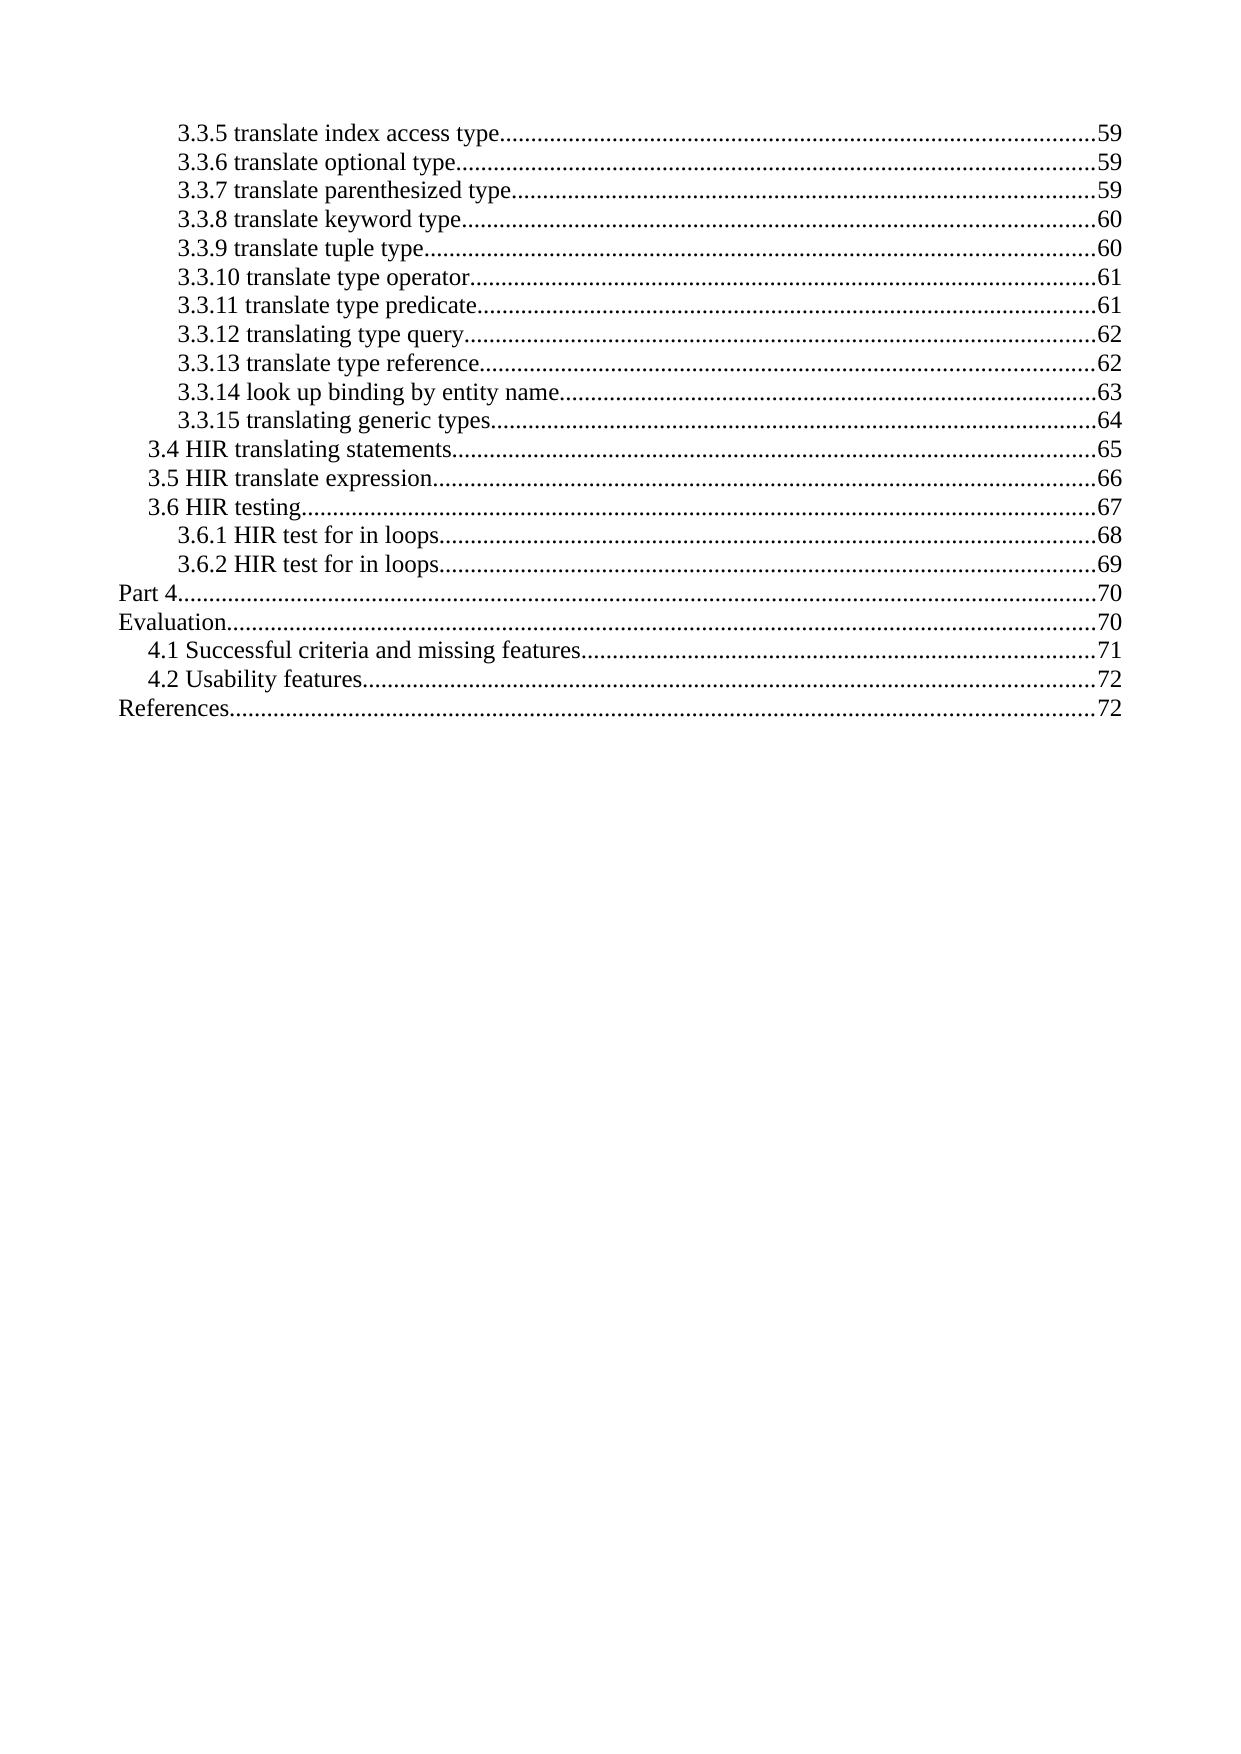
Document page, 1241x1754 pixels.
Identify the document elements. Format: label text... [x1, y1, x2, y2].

text 3.3.5 translate index access type 59 [177, 118, 1122, 147]
text 3.3.14 look up binding by entity name 63 [177, 377, 1122, 406]
text 3.3.15 translating generic types 64 [177, 406, 1122, 434]
text 3.3.10 translate type operator 61 [177, 262, 1122, 291]
text 3.3.9 translate tuple type 60 [177, 233, 1122, 262]
text 3.4 HIR translating statements 65 [148, 434, 1122, 463]
text Part 4 70 [118, 578, 1122, 607]
text 4.2 Usability features 72 [148, 664, 1122, 693]
text 3.3.8 translate keyword type 60 [177, 204, 1122, 233]
text 3.6.1 HIR test for in loops 68 [177, 521, 1122, 549]
text 3.6.2 HIR test for in loops 69 [177, 549, 1122, 578]
text 3.3.7 translate parenthesized type 59 [177, 176, 1122, 204]
text 3.3.12 translating type query 62 [177, 319, 1122, 348]
text 3.5 HIR translate expression 66 [148, 463, 1122, 492]
text 3.6 HIR testing 67 [148, 492, 1122, 521]
text 3.3.13 translate type reference 62 [177, 348, 1122, 377]
text 4.1 Successful criteria and missing features 71 [148, 636, 1122, 664]
text References 72 [118, 693, 1122, 722]
text Evaluation 70 [118, 607, 1122, 636]
text 3.3.11 translate type predicate 61 [177, 291, 1122, 319]
text 3.3.6 translate optional type 59 [177, 147, 1122, 176]
